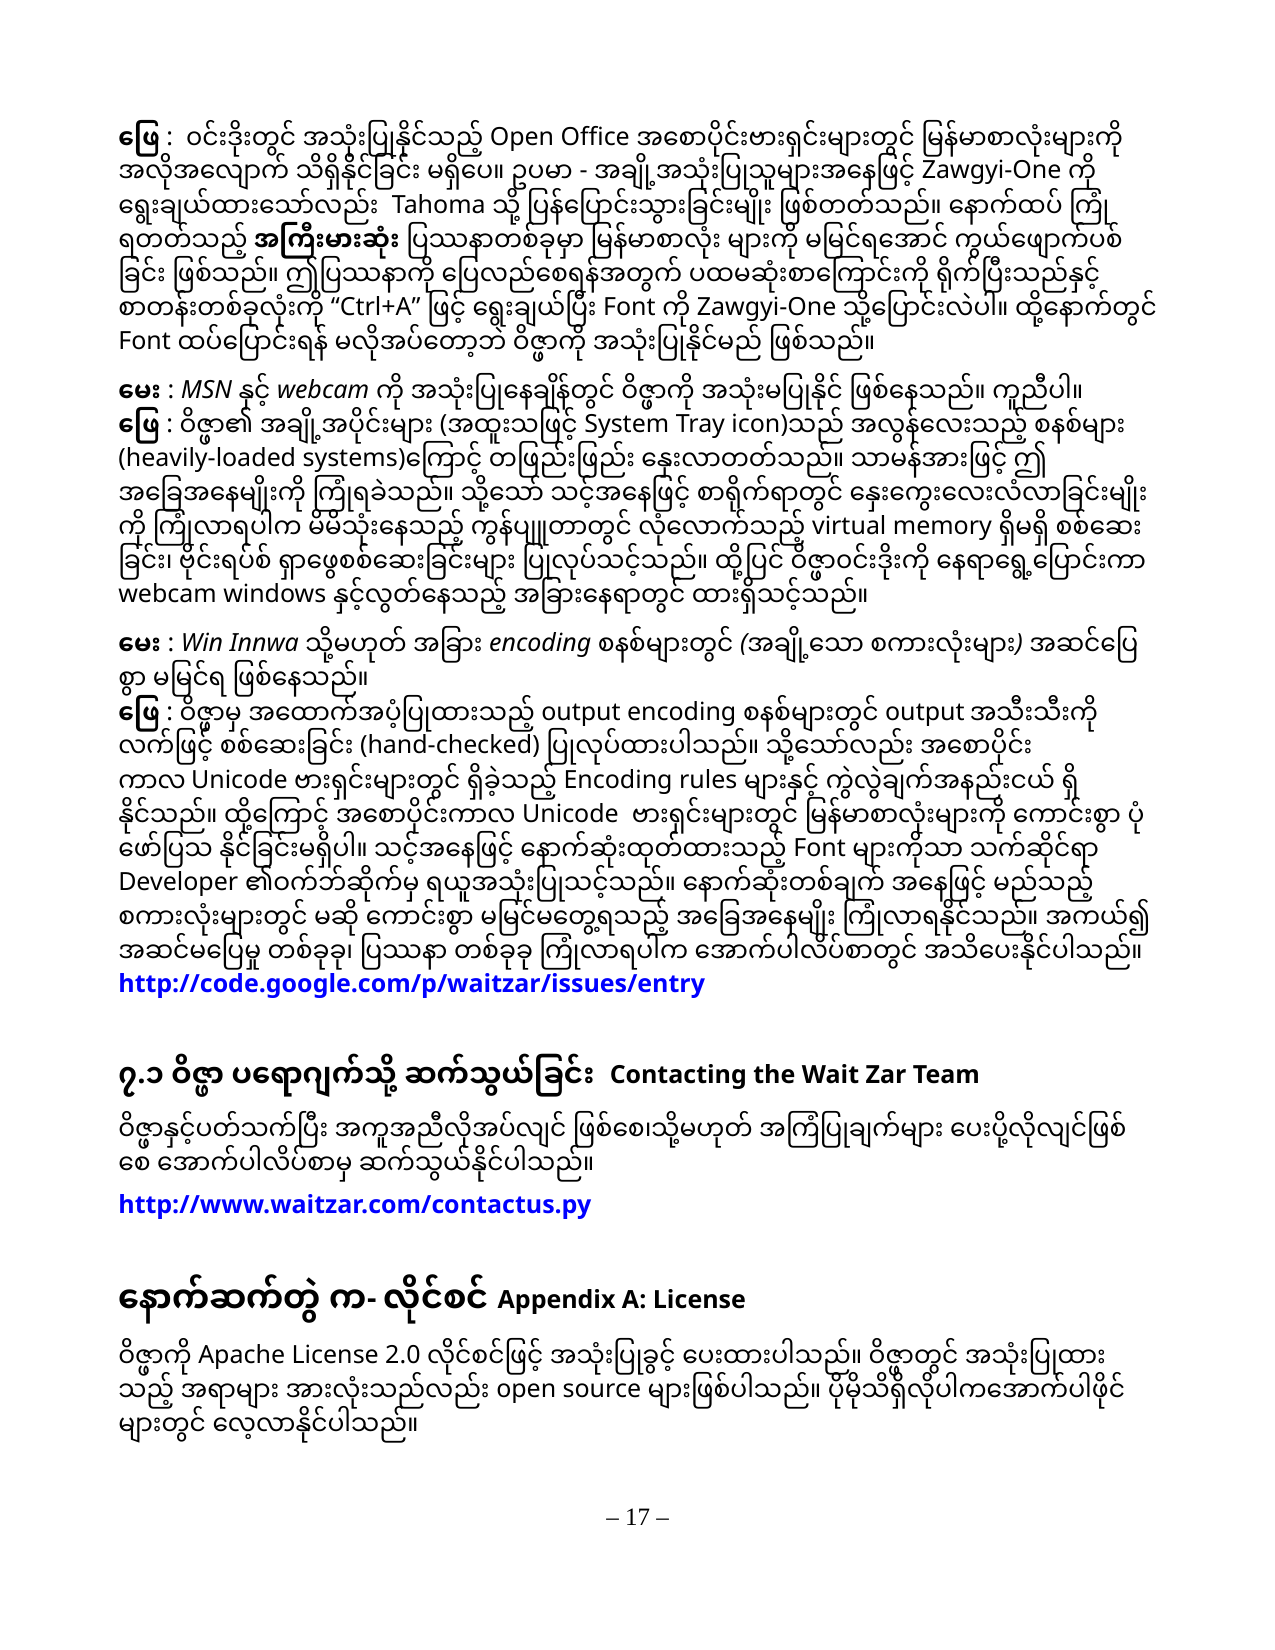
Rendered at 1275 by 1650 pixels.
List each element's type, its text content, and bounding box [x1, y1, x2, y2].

text ဖြေ : ဝိဇ္ဖာမှ အထောက်အပံ့ပြုထားသည့် output encoding စနစ်များတွင် outputအသီးသီးကို လက်ဖြင့် စစ်ဆေးခြင်း (hand-checked) ပြုလုပ်ထားပါသည်။ သို့သော်လည်း အစောပိုင်းကာလUnicode ဗားရှင်းများတွင် ရှိခဲ့သည့် Encoding rules များနှင့် ကွဲလွဲချက်အနည်းငယ် ရှိနိုင်သည်။ ထို့ကြောင့် အစောပိုင်းကာလ Unicode ဗားရှင်းများတွင် မြန်မာစာလုံးများကို ကောင်းစွာ ပုံဖော်ပြသ နိုင်ခြင်းမရှိပါ။ သင့်အနေဖြင့် နောက်ဆုံးထုတ်ထားသည့် Font များကိုသာ သက်ဆိုင်ရာ Developer ၏ဝက်ဘ်ဆိုက်မှ ရယူအသုံးပြုသင့်သည်။ နောက်ဆုံးတစ်ချက် အနေဖြင့် မည်သည့် စကားလုံးများတွင် မဆို ကောင်းစွာ မမြင်မတွေ့ရသည့် အခြေအနေမျိုး ကြုံလာရနိုင်သည်။ အကယ်၍ အဆင်မပြေမှု တစ်ခုခု၊ ပြဿနာ တစ်ခုခု ကြုံလာရပါက အောက်ပါလိပ်စာတွင် အသိပေးနိုင်ပါသည်။http://code.google.com/p/waitzar/issues/entry [118, 693, 1157, 1000]
text http://www.waitzar.com/contactus.py [118, 1187, 1157, 1221]
subtitle ၇.၁ ဝိဇ္ဖာ ပရောဂျက်သို့ ဆက်သွယ်ခြင်း Contacting the Wait Zar Team [118, 1052, 1157, 1092]
text ဖြေ : ဝိဇ္ဖာ၏ အချို့အပိုင်းများ (အထူးသဖြင့် System Tray icon)သည် အလွန်လေးသည့် စနစ်များ (heavily-loaded systems)ကြောင့် တဖြည်းဖြည်း နှေးလာတတ်သည်။ သာမန်အားဖြင့် ဤအခြေအနေမျိုးကို ကြုံရခဲသည်။ သို့သော် သင့်အနေဖြင့် စာရိုက်ရာတွင် နှေးကွေးလေးလံလာခြင်းမျိုးကို ကြုံလာရပါက မိမိသုံးနေသည့် ကွန်ပျူတာတွင် လုံလောက်သည့် virtual memory ရှိမရှိ စစ်ဆေးခြင်း၊ ဗိုင်းရပ်စ် ရှာဖွေစစ်ဆေးခြင်းများ ပြုလုပ်သင့်သည်။ ထို့ပြင် ဝိဇ္ဖာ၀င်းဒိုးကို နေရာရွေ့ပြောင်းကာ webcam windows နှင့်လွတ်နေသည့် အခြားနေရာတွင် ထားရှိသင့်သည်။ [118, 406, 1157, 610]
text ဝိဇ္ဖာနှင့်ပတ်သက်ပြီး အကူအညီလိုအပ်လျင် ဖြစ်စေ၊သို့မဟုတ် အကြံပြုချက်များ ပေးပို့လိုလျင်ဖြစ်စေ အောက်ပါလိပ်စာမှ ဆက်သွယ်နိုင်ပါသည်။ [118, 1109, 1157, 1178]
text မေး : Win Innwa သို့မဟုတ် အခြား encoding စနစ်များတွင် (အချို့သော စကားလုံးများ) အဆင်ပြေစွာ မမြင်ရ ဖြစ်နေသည်။ [118, 625, 1157, 693]
text ဝိဇ္ဖာကို Apache License 2.0 လိုင်စင်ဖြင့် အသုံးပြုခွင့် ပေးထားပါသည်။ ဝိဇ္ဖာတွင် အသုံးပြုထားသည့် အရာများ အားလုံးသည်လည်း open source များဖြစ်ပါသည်။ ပိုမိုသိရှိလိုပါကအောက်ပါဖိုင်များတွင် လေ့လာနိုင်ပါသည်။ [118, 1337, 1157, 1439]
text မေး : MSN နှင့် webcam ကို အသုံးပြုနေချိန်တွင် ဝိဇ္ဖာကို အသုံးမပြုနိုင် ဖြစ်နေသည်။ ကူညီပါ။ [118, 372, 1157, 406]
text ဖြေ : ၀င်းဒိုးတွင် အသုံးပြုနိုင်သည့် Open Office အစောပိုင်းဗားရှင်းများတွင် မြန်မာစာလုံးများကို အလိုအလျောက် သိရှိနိုင်ခြင်း မရှိပေ။ ဥပမာ - အချို့အသုံးပြုသူများအနေဖြင့် Zawgyi-One ကိုရွေးချယ်ထားသော်လည်း Tahoma သို့ ပြန်ပြောင်းသွားခြင်းမျိုး ဖြစ်တတ်သည်။ နောက်ထပ် ကြုံရတတ်သည့် အကြီးမားဆုံး ပြဿနာတစ်ခုမှာ မြန်မာစာလုံး များကို မမြင်ရအောင် ကွယ်ဖျောက်ပစ်ခြင်း ဖြစ်သည်။ ဤပြဿနာကို ပြေလည်စေရန်အတွက် ပထမဆုံးစာကြောင်းကို ရိုက်ပြီးသည်နှင့် စာတန်းတစ်ခုလုံးကို “Ctrl+A” ဖြင့် ရွေးချယ်ပြီး Font ကို Zawgyi-One သို့ပြောင်းလဲပါ။ ထို့နောက်တွင် Font ထပ်ပြောင်းရန် မလိုအပ်တော့ဘဲ ဝိဇ္ဖာကို အသုံးပြုနိုင်မည် ဖြစ်သည်။ [118, 118, 1157, 357]
subtitle နောက်ဆက်တွဲ က- လိုင်စင် Appendix A: License [118, 1273, 1157, 1319]
